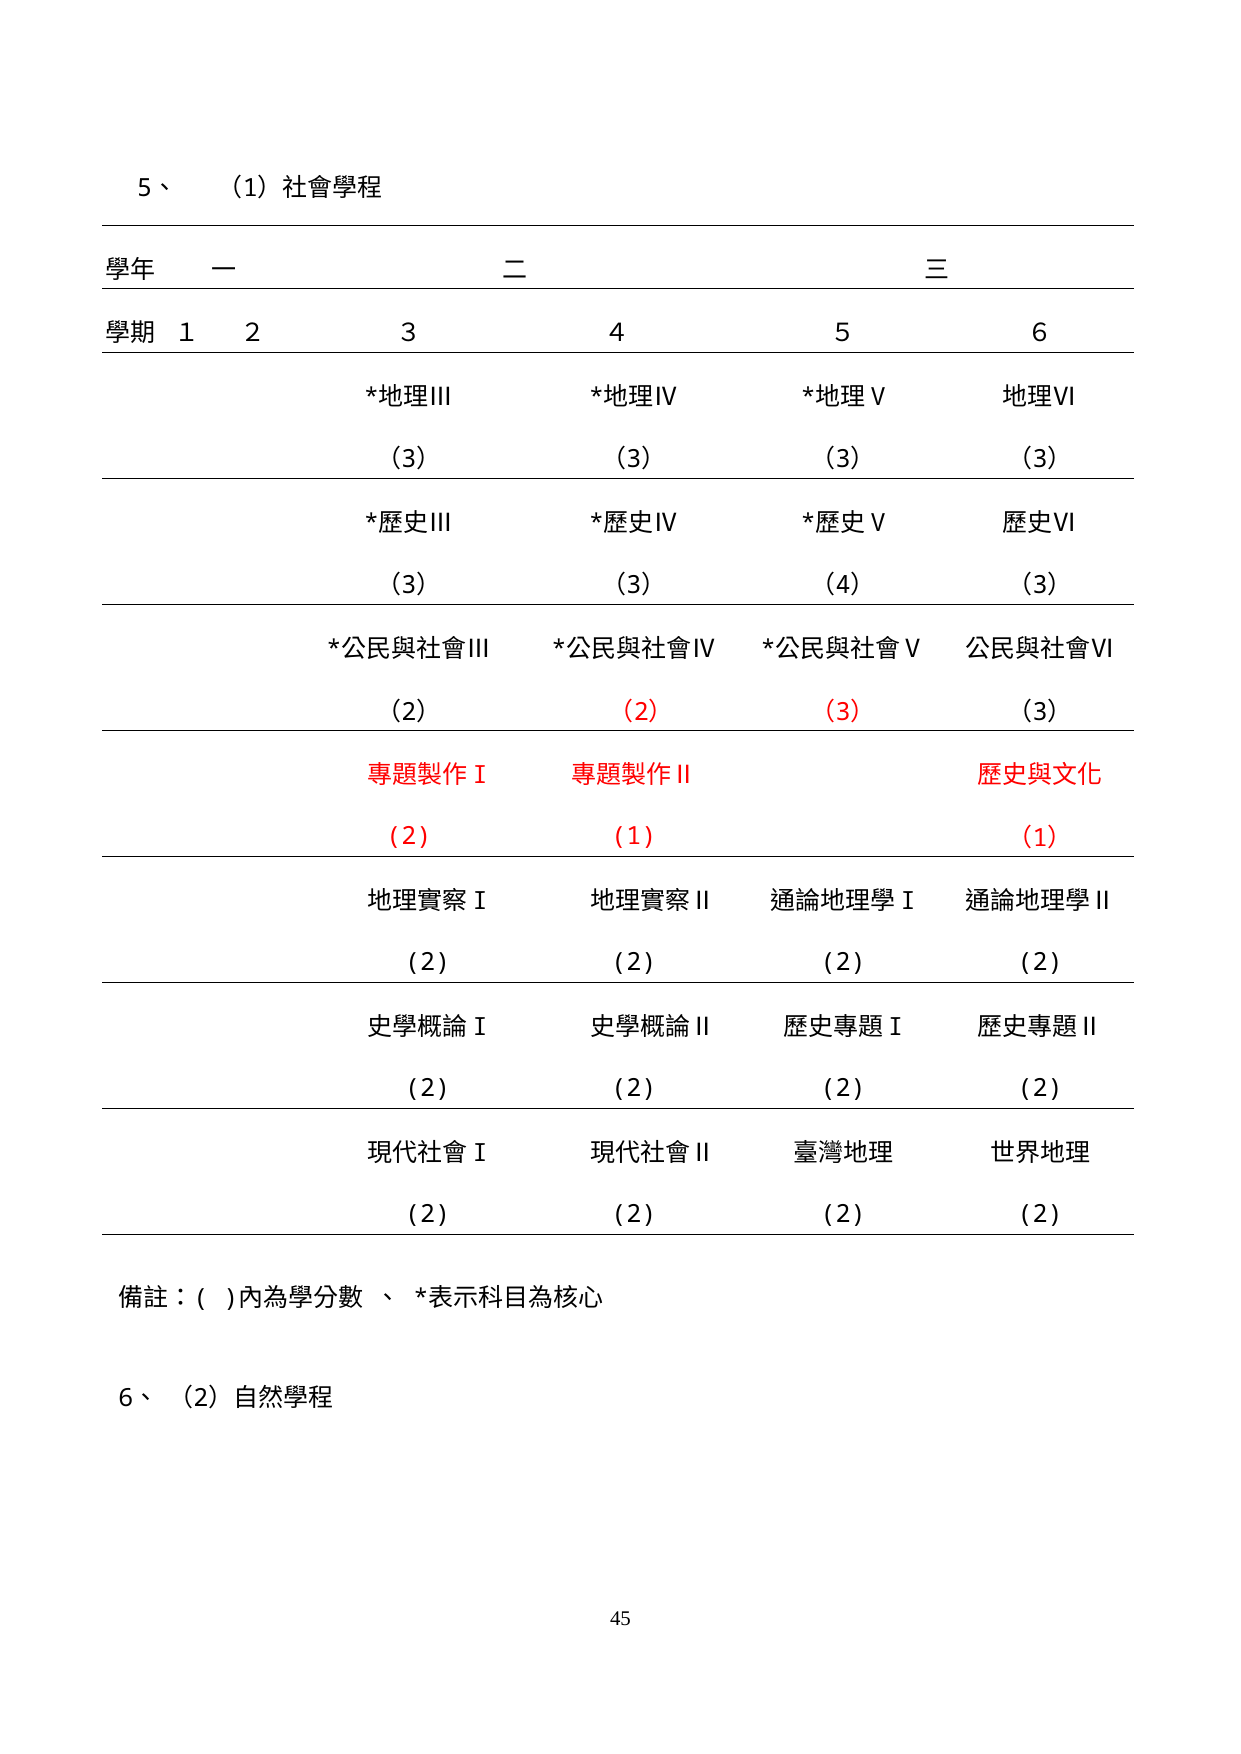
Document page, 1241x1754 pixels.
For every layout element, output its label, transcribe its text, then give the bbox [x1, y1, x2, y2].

table_cell [102, 353, 158, 478]
table_cell 公民與社會Ⅵ （3） [946, 605, 1133, 730]
table_cell ５ [740, 289, 946, 352]
table_cell 史學概論Ⅱ (2) [527, 983, 740, 1108]
table_cell [102, 731, 158, 856]
table_cell [159, 857, 215, 982]
table_cell 通論地理學I (2) [740, 857, 946, 982]
table_cell [159, 605, 215, 730]
table_cell 專題製作Ⅱ (1) [527, 731, 740, 856]
table_cell *公民與社會Ⅳ （2） [527, 605, 740, 730]
subtitle （2）自然學程 [118, 1354, 1122, 1416]
table_cell [102, 479, 158, 604]
table_cell 歷史專題Ⅱ (2) [946, 983, 1133, 1108]
table_cell *公民與社會Ⅲ （2） [290, 605, 527, 730]
table_cell ４ [527, 289, 740, 352]
table_cell 史學概論I (2) [290, 983, 527, 1108]
table_cell *歷史Ⅳ （3） [527, 479, 740, 604]
table_cell *地理V （3） [740, 353, 946, 478]
table_cell [215, 353, 290, 478]
table_cell *地理Ⅲ （3） [290, 353, 527, 478]
table_cell 現代社會I (2) [290, 1109, 527, 1234]
table_cell [215, 731, 290, 856]
table_cell [159, 983, 215, 1108]
table_cell 歷史專題I (2) [740, 983, 946, 1108]
table_cell 地理Ⅵ （3） [946, 353, 1133, 478]
table_cell [215, 857, 290, 982]
table_cell *歷史Ⅲ （3） [290, 479, 527, 604]
table_cell 現代社會Ⅱ (2) [527, 1109, 740, 1234]
table_cell 通論地理學Ⅱ (2) [946, 857, 1133, 982]
table_cell *歷史V （4） [740, 479, 946, 604]
table_cell *地理Ⅳ （3） [527, 353, 740, 478]
table_header 一 [159, 226, 290, 288]
table_cell ３ [290, 289, 527, 352]
table_cell [215, 1109, 290, 1234]
table_cell [102, 857, 158, 982]
subtitle （1）社會學程 [118, 143, 1122, 206]
table_cell 專題製作I (2) [290, 731, 527, 856]
table_cell [159, 1109, 215, 1234]
table_cell ６ [946, 289, 1133, 352]
text 備註：( )內為學分數 、 *表示科目為核心 [118, 1254, 1122, 1316]
table_cell 世界地理 (2) [946, 1109, 1133, 1234]
table_cell [159, 731, 215, 856]
table_cell [215, 479, 290, 604]
table_cell 臺灣地理 (2) [740, 1109, 946, 1234]
table_header 學年 [102, 226, 158, 288]
table_cell *公民與社會Ⅴ （3） [740, 605, 946, 730]
table_cell [102, 1109, 158, 1234]
table_cell [215, 605, 290, 730]
table_cell [159, 479, 215, 604]
table_cell ２ [215, 289, 290, 352]
table_cell [102, 605, 158, 730]
table_cell 歷史與文化 （1） [946, 731, 1133, 856]
table_cell 學期 [102, 289, 158, 352]
table_cell １ [159, 289, 215, 352]
table_cell 地理實察Ⅱ (2) [527, 857, 740, 982]
table_cell [159, 353, 215, 478]
table_cell [740, 731, 946, 856]
table_header 三 [740, 226, 1133, 288]
table_cell 地理實察I (2) [290, 857, 527, 982]
table_cell 歷史Ⅵ （3） [946, 479, 1133, 604]
table_cell [215, 983, 290, 1108]
table_header 二 [290, 226, 740, 288]
table_cell [102, 983, 158, 1108]
